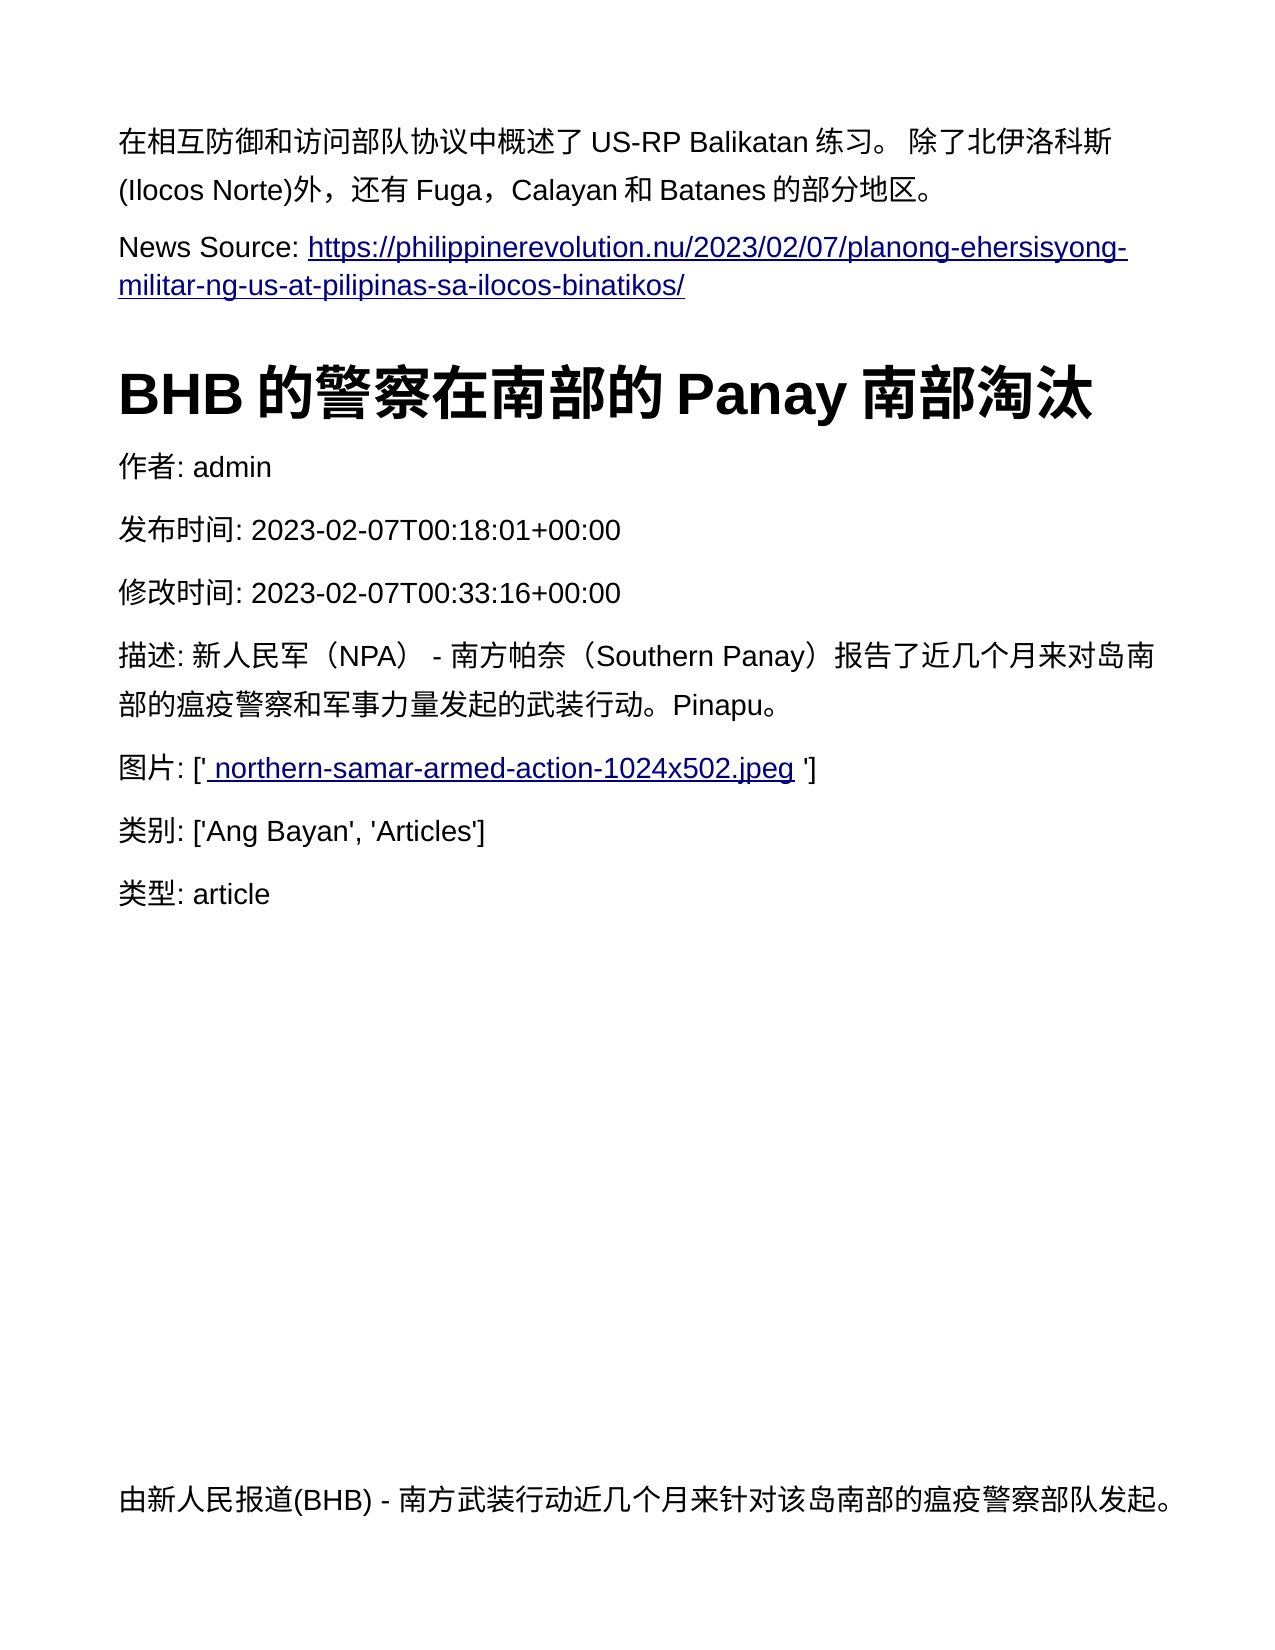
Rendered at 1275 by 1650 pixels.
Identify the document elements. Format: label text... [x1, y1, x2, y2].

text 修改时间: 2023-02-07T00:33:16+00:00 [118, 570, 1157, 612]
text 类型: article [118, 871, 1157, 913]
subtitle BHB的警察在南部的Panay南部淘汰 [118, 346, 1157, 431]
text News Source: https://philippinerevolution.nu/2023/02/07/planong-ehersisyong-militar-ng-us-at-pilipinas-sa-ilocos-binatikos/ [118, 230, 1157, 302]
text 描述: 新人民军（NPA） - 南方帕奈（Southern Panay）报告了近几个月来对岛南部的瘟疫警察和军事力量发起的武装行动。Pinapu。 [118, 633, 1157, 724]
text 由新人民报道(BHB) - 南方武装行动近几个月来针对该岛南部的瘟疫警察部队发起。 [118, 934, 1157, 1519]
text 发布时间: 2023-02-07T00:18:01+00:00 [118, 507, 1157, 549]
text 图片: [' northern-samar-armed-action-1024x502.jpeg '] [118, 744, 1157, 787]
text 作者: admin [118, 443, 1157, 486]
text 在相互防御和访问部队协议中概述了US-RP Balikatan练习。 除了北伊洛科斯(Ilocos Norte)外，还有Fuga，Calayan和Batanes的部分地区。 [118, 118, 1157, 209]
text 类别: ['Ang Bayan', 'Articles'] [118, 808, 1157, 850]
